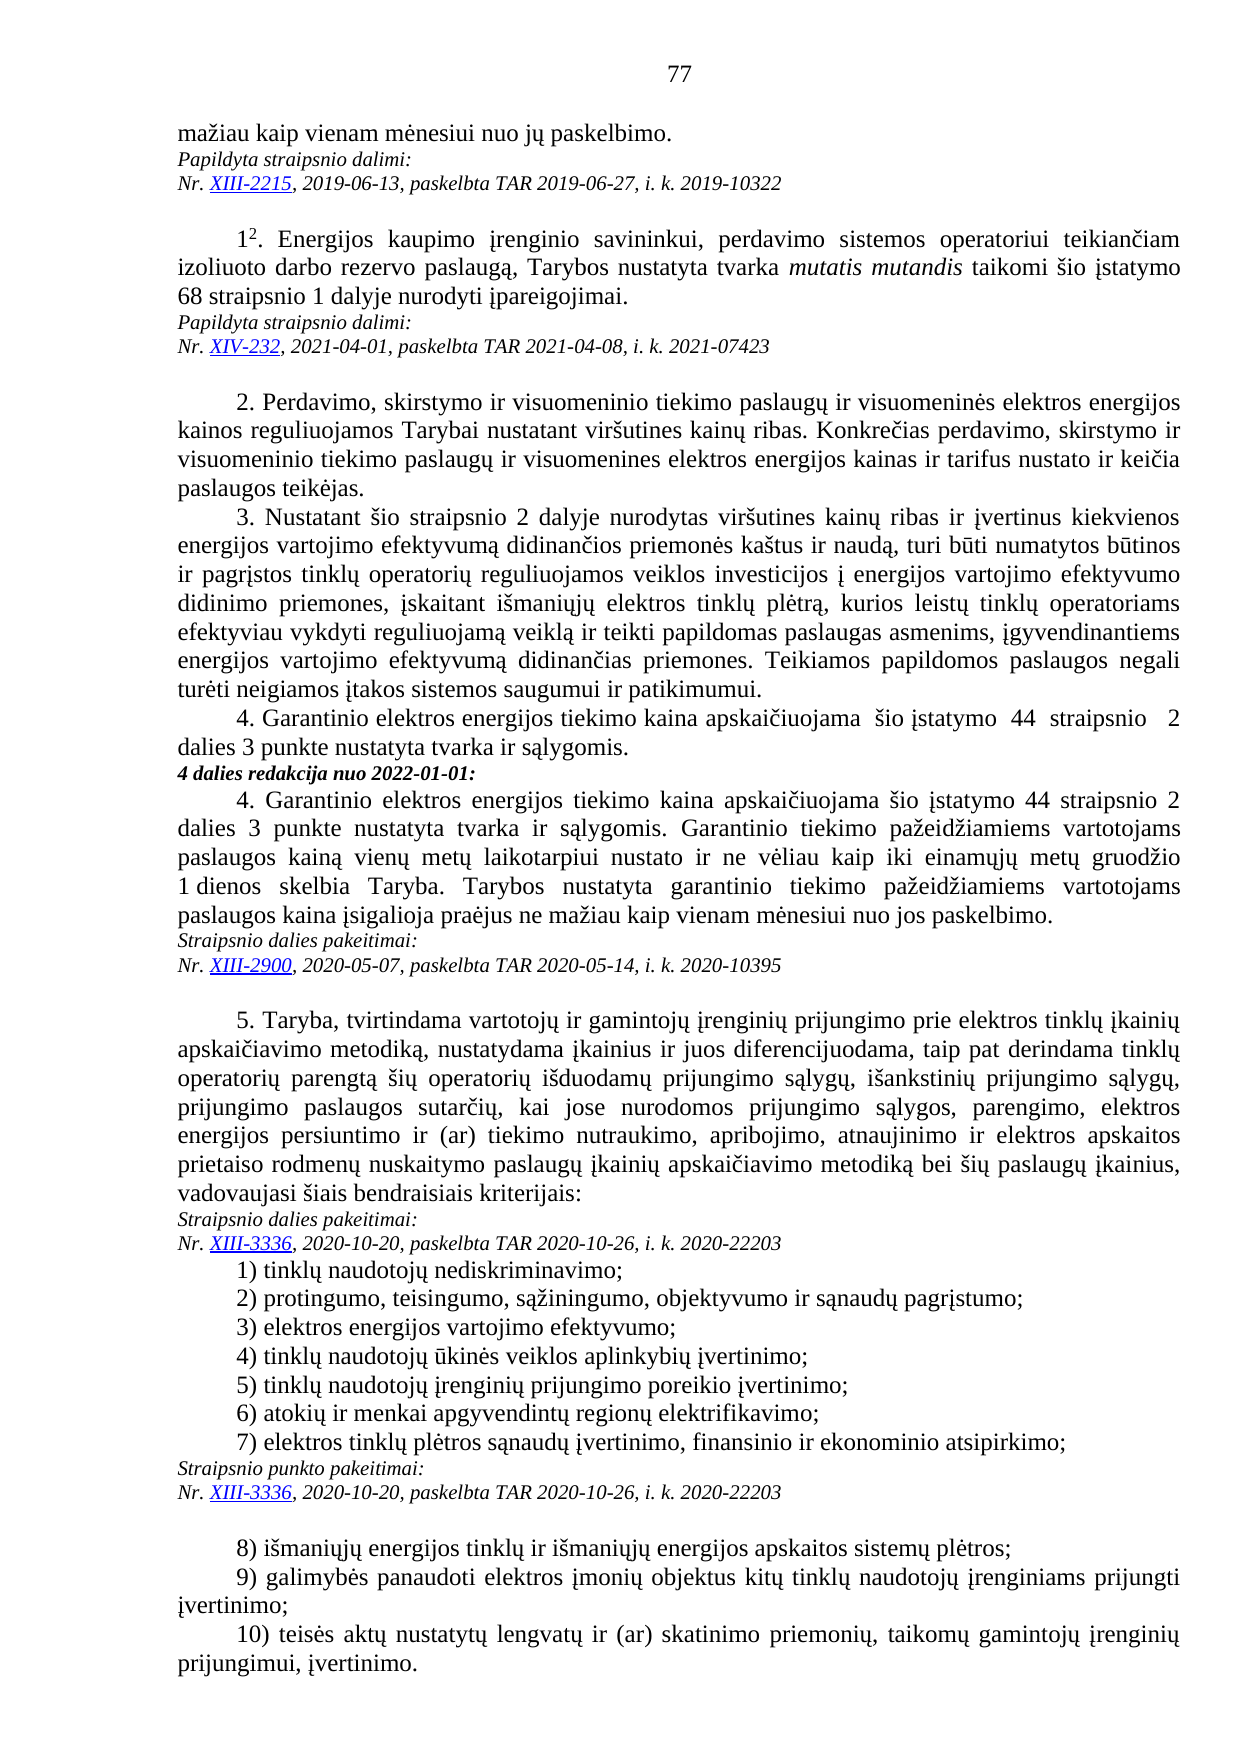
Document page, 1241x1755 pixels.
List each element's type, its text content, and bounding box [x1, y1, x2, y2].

text Nr. XIII-3336, 2020-10-20, paskelbta TAR 2020-10-26, i. k. 2020-22203 [177, 1480, 1181, 1504]
text Nr. XIII-2900, 2020-05-07, paskelbta TAR 2020-05-14, i. k. 2020-10395 [177, 952, 1181, 977]
text 1) tinklų naudotojų nediskriminavimo; [177, 1255, 1181, 1283]
text 10) teisės aktų nustatytų lengvatų ir (ar) skatinimo priemonių, taikomų gamintojų įrenginių prijungimui, įvertinimo. [177, 1619, 1181, 1677]
text Papildyta straipsnio dalimi: [177, 147, 1181, 171]
text 2. Perdavimo, skirstymo ir visuomeninio tiekimo paslaugų ir visuomeninės elektros energijos kainos reguliuojamos Tarybai nustatant viršutines kainų ribas. Konkrečias perdavimo, skirstymo ir visuomeninio tiekimo paslaugų ir visuomenines elektros energijos kainas ir tarifus nustato ir keičia paslaugos teikėjas. [177, 387, 1181, 502]
text Straipsnio dalies pakeitimai: [177, 928, 1181, 952]
text 4. Garantinio elektros energijos tiekimo kaina apskaičiuojama šio įstatymo 44 straipsnio 2 dalies 3 punkte nustatyta tvarka ir sąlygomis. Garantinio tiekimo pažeidžiamiems vartotojams paslaugos kainą vienų metų laikotarpiui nustato ir ne vėliau kaip iki einamųjų metų gruodžio 1 dienos skelbia Taryba. Tarybos nustatyta garantinio tiekimo pažeidžiamiems vartotojams paslaugos kaina įsigalioja praėjus ne mažiau kaip vienam mėnesiui nuo jos paskelbimo. [177, 785, 1181, 928]
text 2) protingumo, teisingumo, sąžiningumo, objektyvumo ir sąnaudų pagrįstumo; [177, 1283, 1181, 1312]
text 6) atokių ir menkai apgyvendintų regionų elektrifikavimo; [177, 1398, 1181, 1427]
text 4) tinklų naudotojų ūkinės veiklos aplinkybių įvertinimo; [177, 1341, 1181, 1370]
text 4. Garantinio elektros energijos tiekimo kaina apskaičiuojama šio įstatymo 44 straipsnio 2 dalies 3 punkte nustatyta tvarka ir sąlygomis. [177, 703, 1181, 761]
text Nr. XIV-232, 2021-04-01, paskelbta TAR 2021-04-08, i. k. 2021-07423 [177, 334, 1181, 358]
text 5. Taryba, tvirtindama vartotojų ir gamintojų įrenginių prijungimo prie elektros tinklų įkainių apskaičiavimo metodiką, nustatydama įkainius ir juos diferencijuodama, taip pat derindama tinklų operatorių parengtą šių operatorių išduodamų prijungimo sąlygų, išankstinių prijungimo sąlygų, prijungimo paslaugos sutarčių, kai jose nurodomos prijungimo sąlygos, parengimo, elektros energijos persiuntimo ir (ar) tiekimo nutraukimo, apribojimo, atnaujinimo ir elektros apskaitos prietaiso rodmenų nuskaitymo paslaugų įkainių apskaičiavimo metodiką bei šių paslaugų įkainius, vadovaujasi šiais bendraisiais kriterijais: [177, 1005, 1181, 1207]
text 3) elektros energijos vartojimo efektyvumo; [177, 1312, 1181, 1341]
text 12. Energijos kaupimo įrenginio savininkui, perdavimo sistemos operatoriui teikiančiam izoliuoto darbo rezervo paslaugą, Tarybos nustatyta tvarka mutatis mutandis taikomi šio įstatymo 68 straipsnio 1 dalyje nurodyti įpareigojimai. [177, 224, 1181, 310]
text 8) išmaniųjų energijos tinklų ir išmaniųjų energijos apskaitos sistemų plėtros; [177, 1533, 1181, 1562]
text 4 dalies redakcija nuo 2022-01-01: [177, 761, 1181, 785]
text 9) galimybės panaudoti elektros įmonių objektus kitų tinklų naudotojų įrenginiams prijungti įvertinimo; [177, 1562, 1181, 1619]
text mažiau kaip vienam mėnesiui nuo jų paskelbimo. [177, 118, 1181, 147]
text Straipsnio dalies pakeitimai: [177, 1207, 1181, 1231]
text 3. Nustatant šio straipsnio 2 dalyje nurodytas viršutines kainų ribas ir įvertinus kiekvienos energijos vartojimo efektyvumą didinančios priemonės kaštus ir naudą, turi būti numatytos būtinos ir pagrįstos tinklų operatorių reguliuojamos veiklos investicijos į energijos vartojimo efektyvumo didinimo priemones, įskaitant išmaniųjų elektros tinklų plėtrą, kurios leistų tinklų operatoriams efektyviau vykdyti reguliuojamą veiklą ir teikti papildomas paslaugas asmenims, įgyvendinantiems energijos vartojimo efektyvumą didinančias priemones. Teikiamos papildomos paslaugos negali turėti neigiamos įtakos sistemos saugumui ir patikimumui. [177, 502, 1181, 703]
text 7) elektros tinklų plėtros sąnaudų įvertinimo, finansinio ir ekonominio atsipirkimo; [177, 1427, 1181, 1456]
text Nr. XIII-3336, 2020-10-20, paskelbta TAR 2020-10-26, i. k. 2020-22203 [177, 1231, 1181, 1255]
text Straipsnio punkto pakeitimai: [177, 1456, 1181, 1480]
text Nr. XIII-2215, 2019-06-13, paskelbta TAR 2019-06-27, i. k. 2019-10322 [177, 171, 1181, 195]
text Papildyta straipsnio dalimi: [177, 310, 1181, 334]
text 5) tinklų naudotojų įrenginių prijungimo poreikio įvertinimo; [177, 1370, 1181, 1398]
